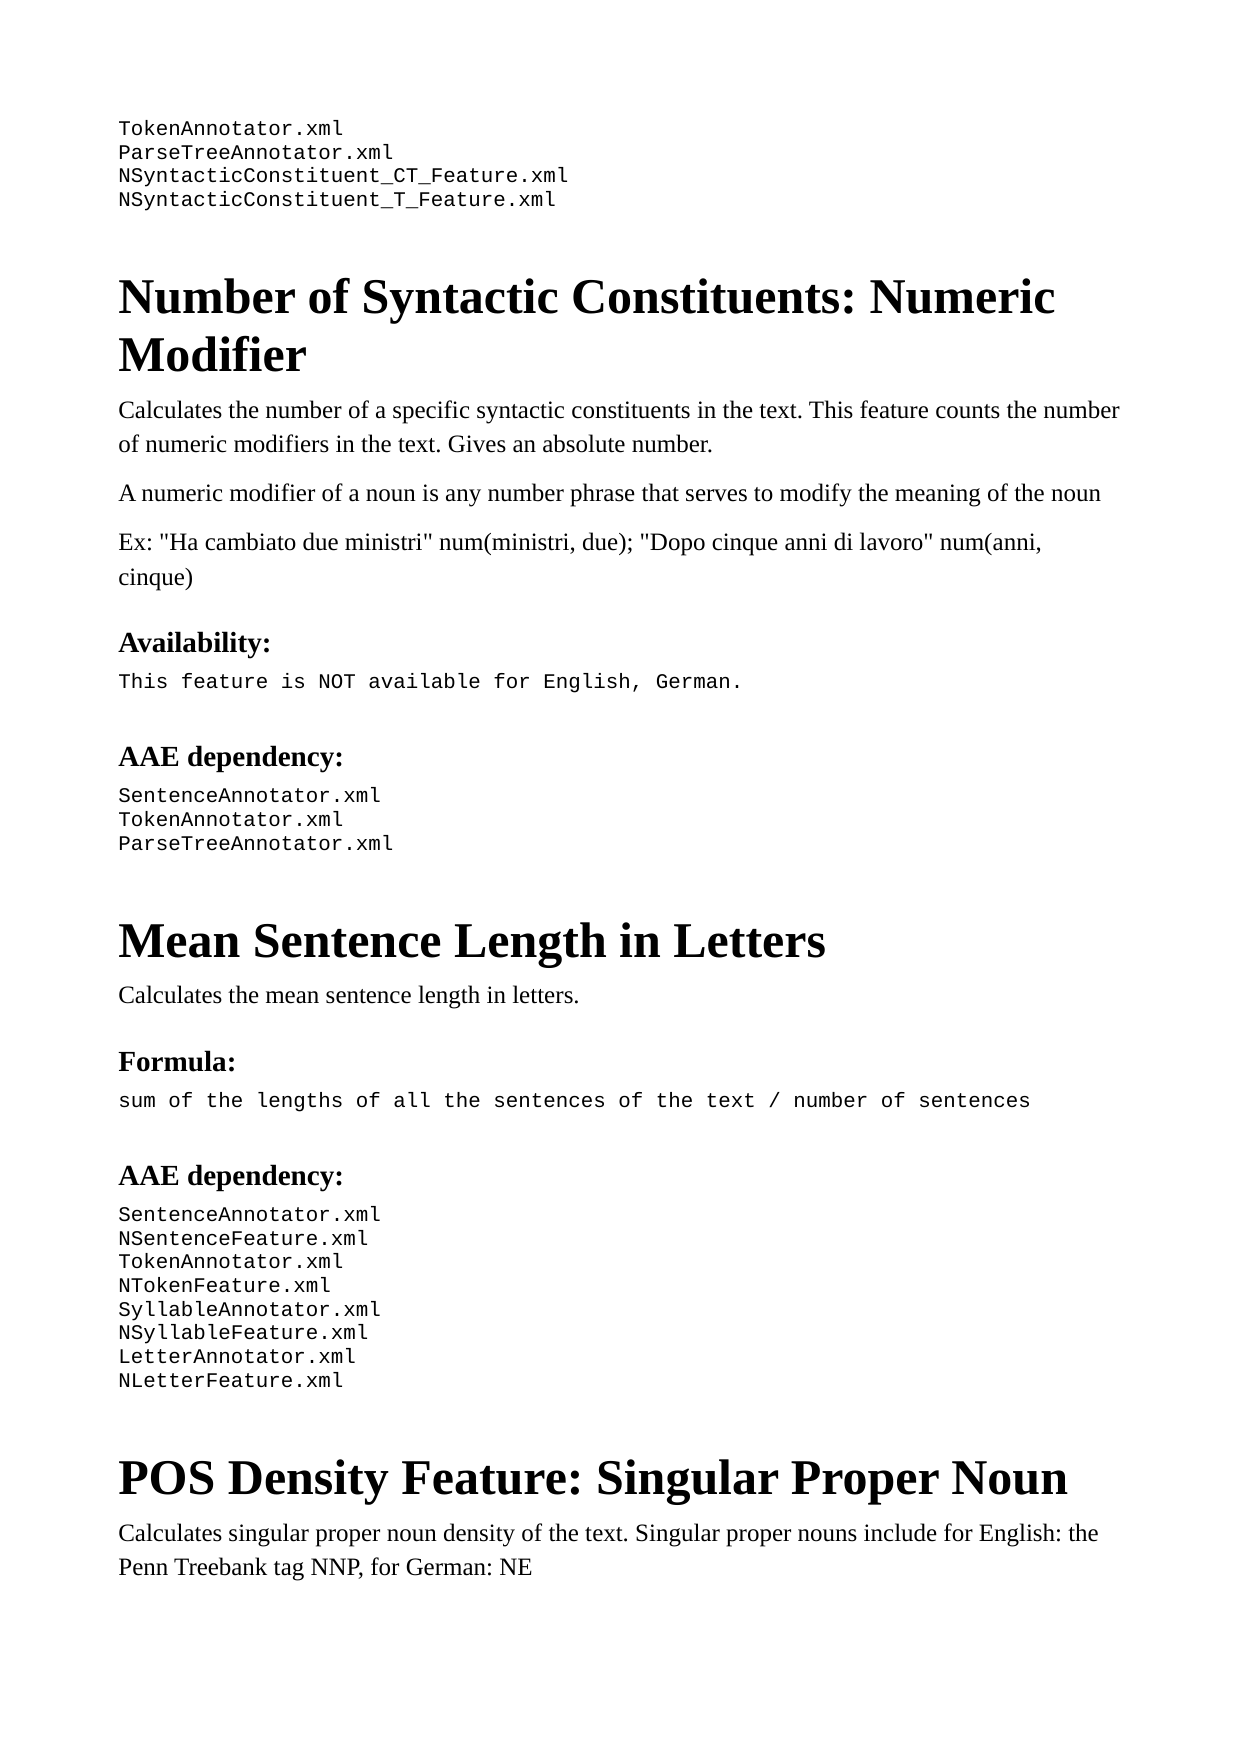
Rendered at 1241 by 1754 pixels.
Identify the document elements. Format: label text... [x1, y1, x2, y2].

text NSyntacticConstituent_T_Feature.xml [118, 189, 1122, 213]
text NSyntacticConstituent_CT_Feature.xml [118, 165, 1122, 189]
subtitle Mean Sentence Length in Letters [118, 911, 1122, 968]
text TokenAnnotator.xml [118, 118, 1122, 142]
text Ex: "Ha cambiato due ministri" num(ministri, due); "Dopo cinque anni di lavoro" num(anni, cinque) [118, 527, 1122, 591]
text NLetterFeature.xml [118, 1369, 1122, 1393]
text SentenceAnnotator.xml [118, 1204, 1122, 1228]
subtitle POS Density Feature: Singular Proper Noun [118, 1448, 1122, 1505]
text SyllableAnnotator.xml [118, 1299, 1122, 1322]
subtitle AAE dependency: [118, 739, 1122, 773]
text NTokenFeature.xml [118, 1275, 1122, 1299]
text Calculates the number of a specific syntactic constituents in the text. This feature counts the number of numeric modifiers in the text. Gives an absolute number. [118, 395, 1122, 458]
text SentenceAnnotator.xml [118, 785, 1122, 809]
text A numeric modifier of a noun is any number phrase that serves to modify the meaning of the noun [118, 478, 1122, 507]
text LetterAnnotator.xml [118, 1346, 1122, 1369]
text NSyllableFeature.xml [118, 1322, 1122, 1346]
subtitle AAE dependency: [118, 1158, 1122, 1192]
text This feature is NOT available for English, German. [118, 671, 1122, 695]
text TokenAnnotator.xml [118, 809, 1122, 832]
text ParseTreeAnnotator.xml [118, 142, 1122, 165]
text Calculates the mean sentence length in letters. [118, 981, 1122, 1009]
text TokenAnnotator.xml [118, 1251, 1122, 1275]
subtitle Number of Syntactic Constituents: Numeric Modifier [118, 267, 1122, 382]
text ParseTreeAnnotator.xml [118, 832, 1122, 856]
subtitle Formula: [118, 1044, 1122, 1078]
subtitle Availability: [118, 625, 1122, 659]
text NSentenceFeature.xml [118, 1228, 1122, 1251]
text sum of the lengths of all the sentences of the text / number of sentences [118, 1090, 1122, 1114]
text Calculates singular proper noun density of the text. Singular proper nouns include for English: the Penn Treebank tag NNP, for German: NE [118, 1518, 1122, 1581]
